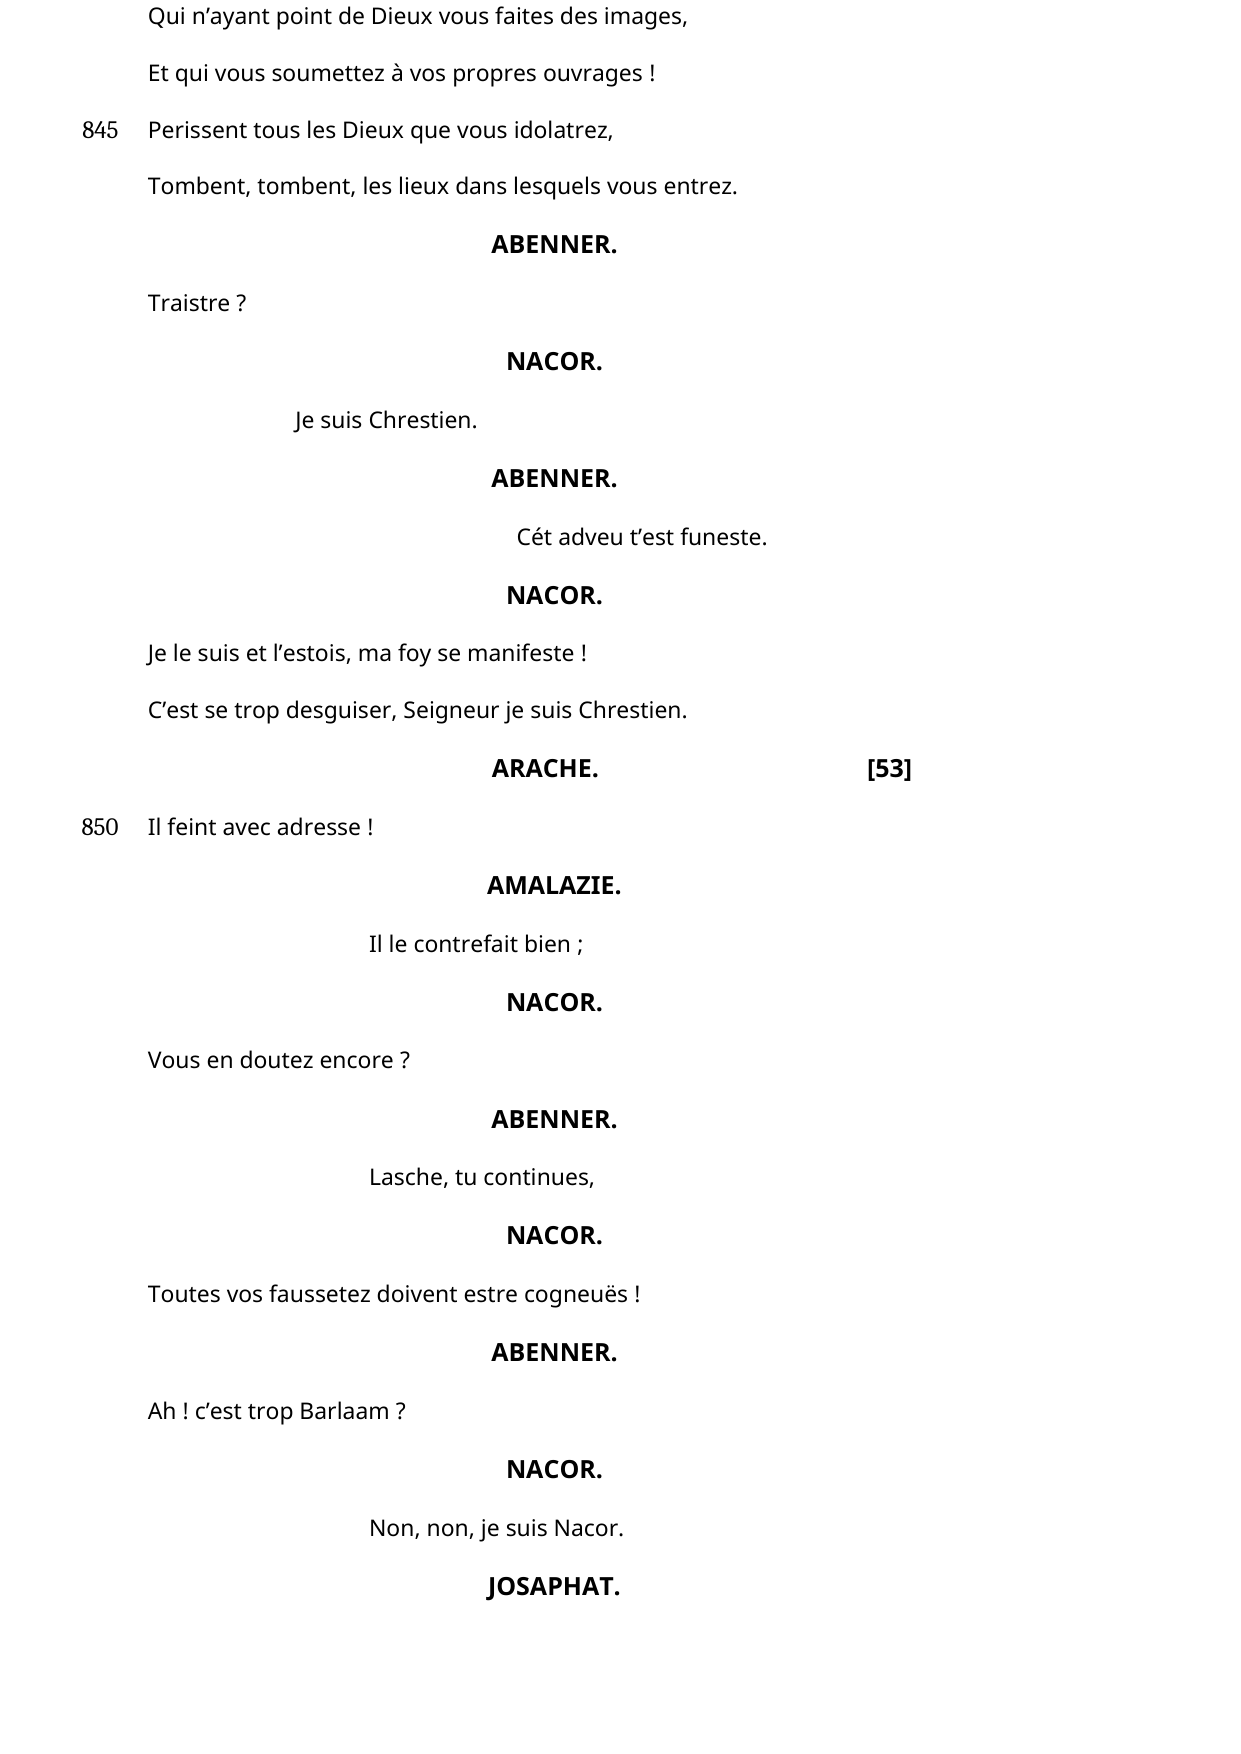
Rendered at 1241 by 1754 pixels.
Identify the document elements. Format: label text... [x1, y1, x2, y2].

text Il feint avec adresse ! [148, 811, 961, 842]
text ABENNER. [148, 461, 961, 495]
text NACOR. [148, 1452, 961, 1486]
text Tombent, tombent, les lieux dans lesquels vous entrez. [148, 170, 961, 202]
text Je le suis et l’estois, ma foy se manifeste ! [148, 637, 961, 669]
text Et qui vous soumettez à vos propres ouvrages ! [148, 57, 961, 88]
text ABENNER. [148, 1101, 961, 1135]
text Il le contrefait bien ; [295, 928, 961, 959]
text Qui n’ayant point de Dieux vous faites des images, [148, 0, 961, 31]
text ABENNER. [148, 1335, 961, 1369]
text ARACHE. [53] [369, 751, 961, 785]
text Non, non, je suis Nacor. [295, 1512, 961, 1543]
text Lasche, tu continues, [295, 1161, 961, 1192]
text Toutes vos faussetez doivent estre cogneuës ! [148, 1278, 961, 1309]
text Vous en doutez encore ? [148, 1044, 961, 1076]
text NACOR. [148, 344, 961, 378]
text Cét adveu t’est funeste. [443, 521, 961, 552]
text Je suis Chrestien. [221, 404, 961, 435]
text NACOR. [148, 1218, 961, 1252]
text C’est se trop desguiser, Seigneur je suis Chrestien. [148, 694, 961, 725]
text ABENNER. [148, 227, 961, 261]
text Perissent tous les Dieux que vous idolatrez, [148, 113, 961, 145]
text NACOR. [148, 577, 961, 611]
text Ah ! c’est trop Barlaam ? [148, 1395, 961, 1426]
text AMALAZIE. [148, 868, 961, 902]
text JOSAPHAT. [148, 1568, 961, 1602]
text NACOR. [148, 984, 961, 1018]
text Traistre ? [148, 287, 961, 318]
